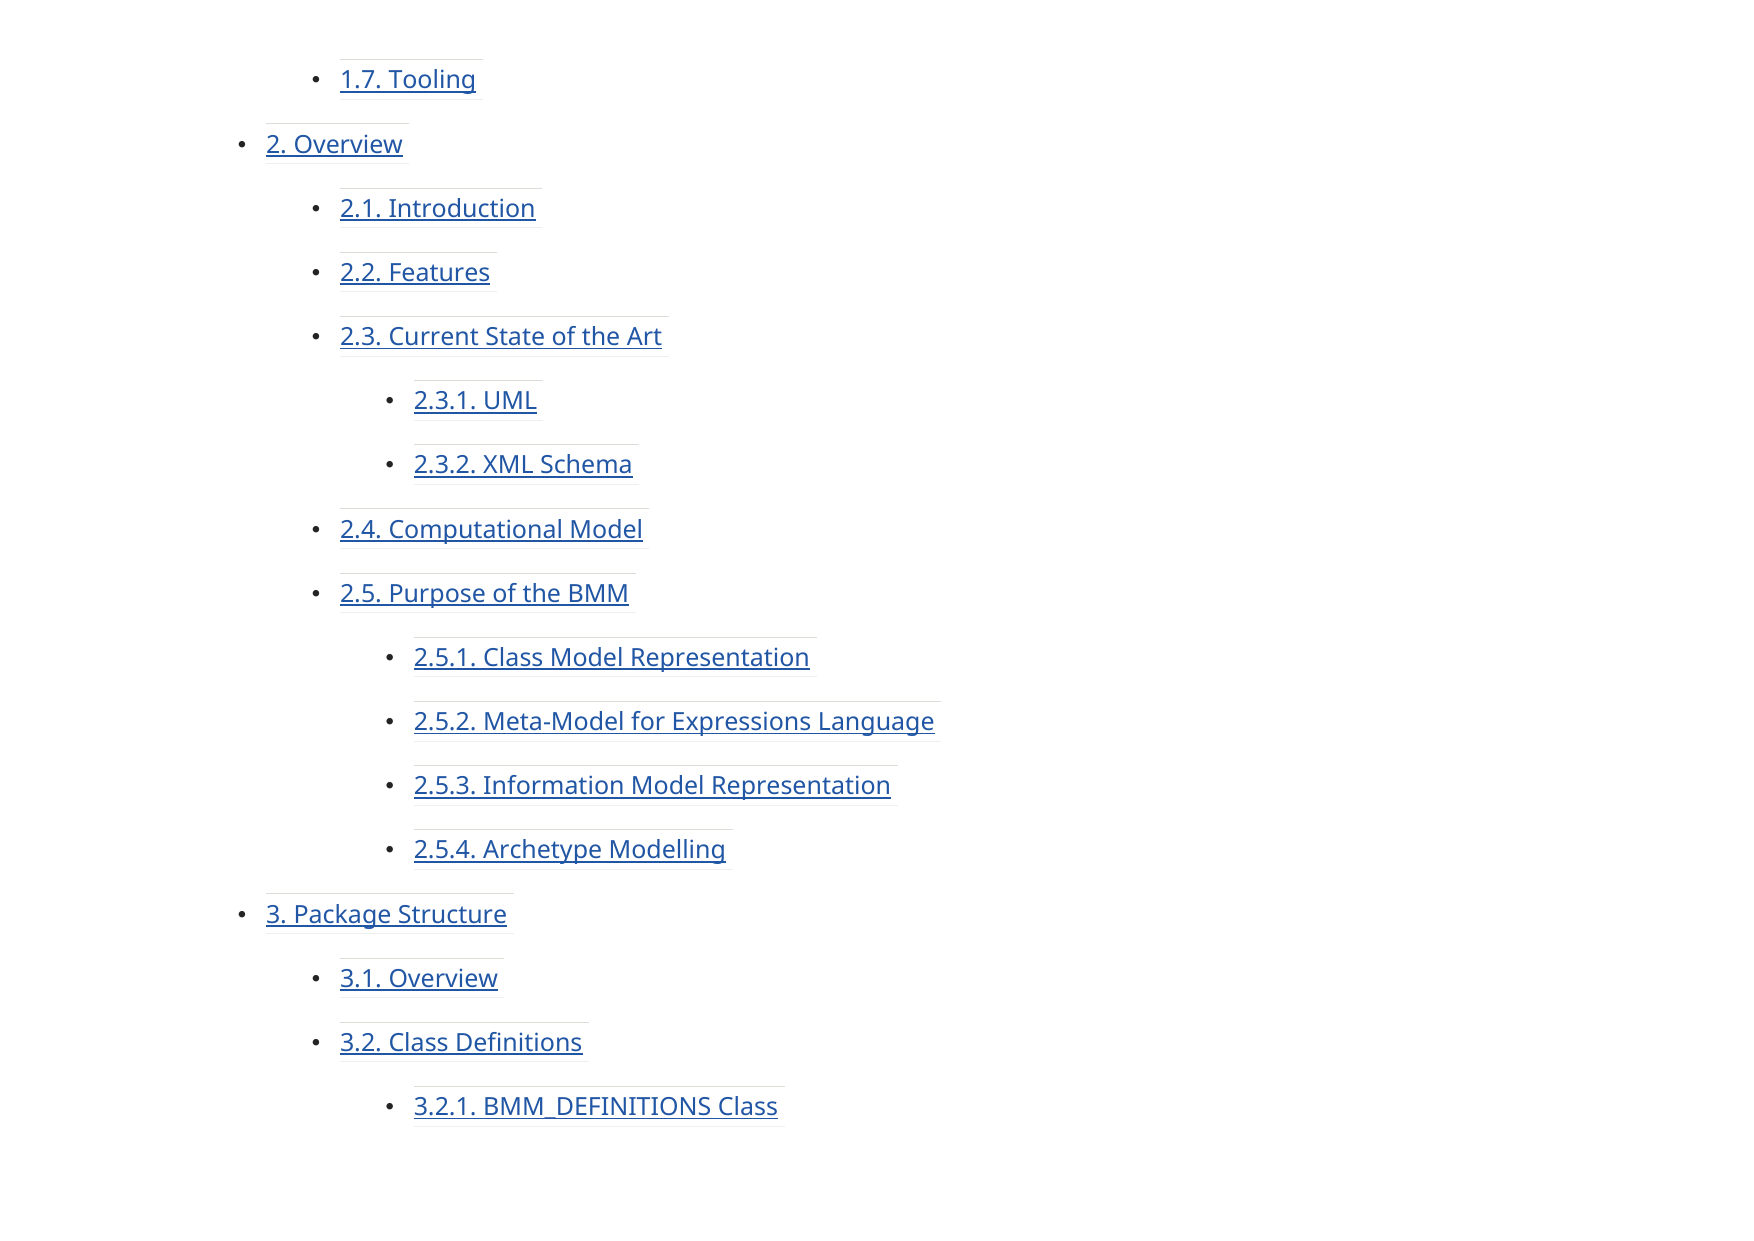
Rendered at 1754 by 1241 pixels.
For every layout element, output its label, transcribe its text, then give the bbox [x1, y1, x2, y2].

list 3.1. Overview [310, 957, 1695, 997]
list 3.2. Class Definitions [310, 1022, 1695, 1062]
list 2.5.1. Class Model Representation [384, 637, 1695, 677]
list 3.2.1. BMM_DEFINITIONS Class [384, 1086, 1695, 1126]
list 2.3.1. UML [384, 380, 1695, 420]
list 2.3.2. XML Schema [384, 444, 1695, 484]
list 3. Package Structure [236, 893, 1695, 933]
list 2.5.3. Information Model Representation [384, 765, 1695, 805]
list 2.5.4. Archetype Modelling [384, 829, 1695, 869]
list 2.5.2. Meta-Model for Expressions Language [384, 701, 1695, 741]
list 2.3. Current State of the Art [310, 316, 1695, 356]
list 2.4. Computational Model [310, 508, 1695, 548]
list 2. Overview [236, 123, 1695, 163]
list 1.7. Tooling [310, 59, 1695, 99]
list 2.1. Introduction [310, 187, 1695, 227]
list 2.5. Purpose of the BMM [310, 572, 1695, 612]
list 2.2. Features [310, 252, 1695, 292]
